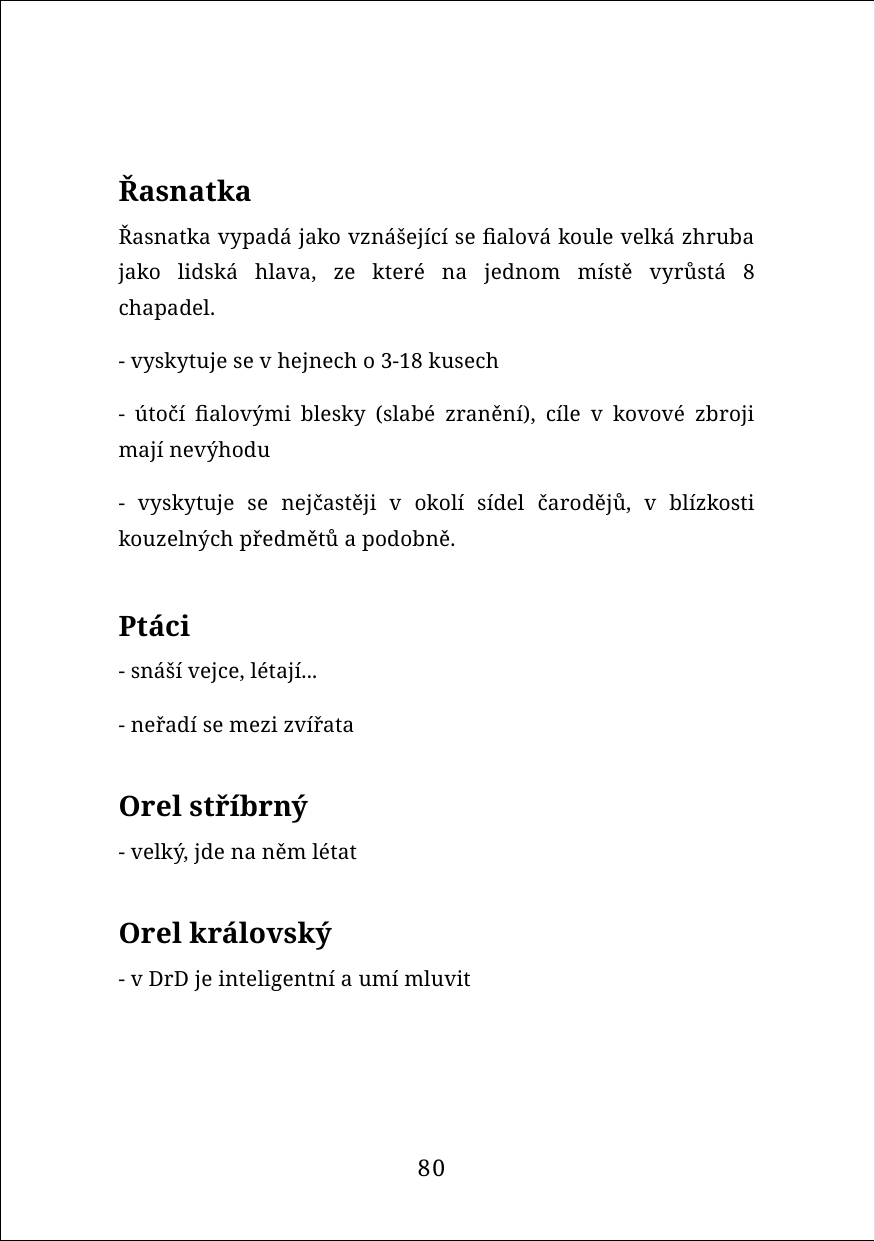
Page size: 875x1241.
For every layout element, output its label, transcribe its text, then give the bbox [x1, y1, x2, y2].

text - v DrD je inteligentní a umí mluvit [118, 964, 756, 992]
text - vyskytuje se nejčastěji v okolí sídel čarodějů, v blízkosti kouzelných předmětů a podobně. [118, 488, 756, 552]
text - útočí fialovými blesky (slabé zranění), cíle v kovové zbroji mají nevýhodu [118, 399, 756, 463]
subtitle Ptáci [118, 606, 756, 645]
text Řasnatka vypadá jako vznášející se fialová koule velká zhruba jako lidská hlava, ze které na jednom místě vyrůstá 8 chapadel. [118, 222, 756, 321]
subtitle Orel stříbrný [118, 787, 756, 825]
text - snáší vejce, létají... [118, 657, 756, 685]
text - velký, jde na něm létat [118, 837, 756, 865]
text - neřadí se mezi zvířata [118, 710, 756, 738]
text - vyskytuje se v hejnech o 3-18 kusech [118, 346, 756, 374]
subtitle Orel královský [118, 914, 756, 952]
subtitle Řasnatka [118, 172, 756, 210]
